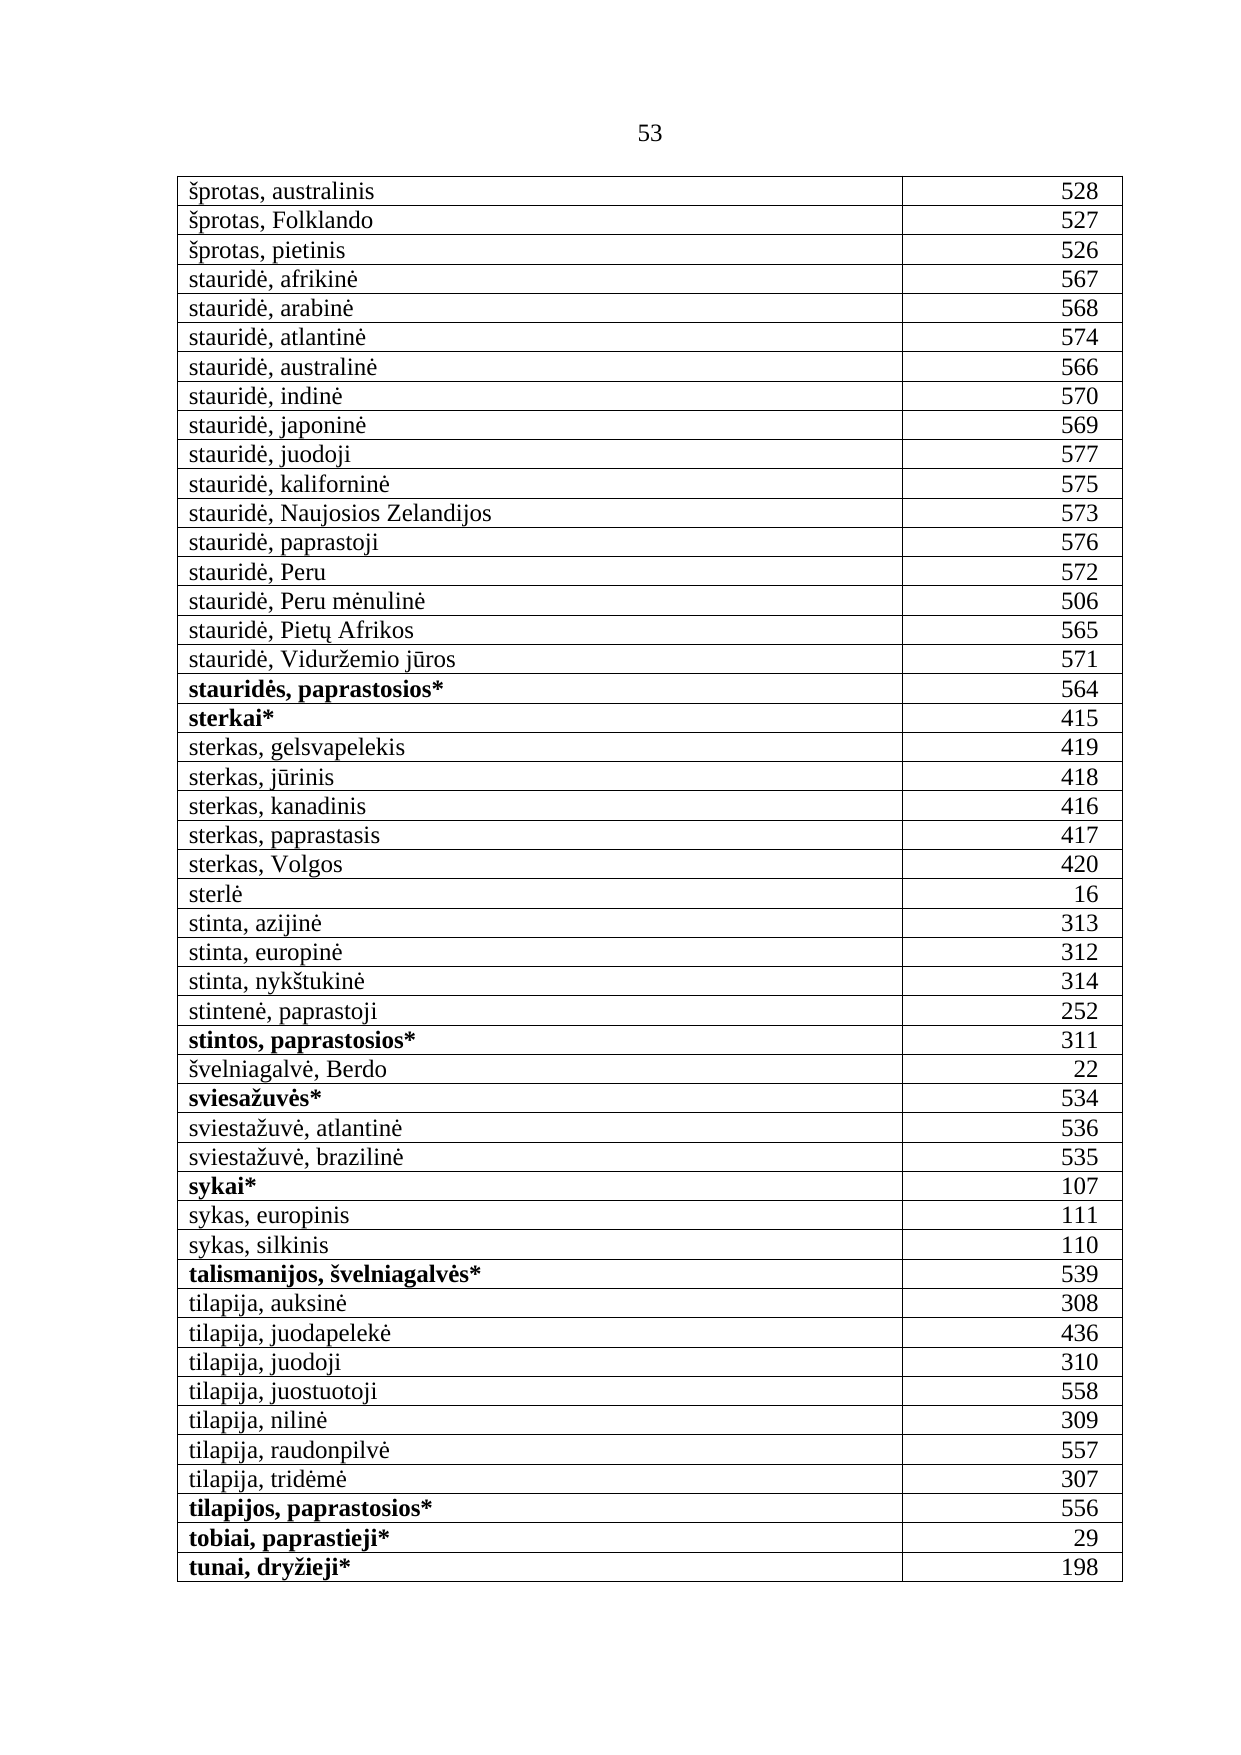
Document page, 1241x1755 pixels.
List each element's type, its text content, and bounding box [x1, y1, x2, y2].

table_cell 16 [903, 879, 1122, 907]
table_cell stauridė, arabinė [178, 294, 902, 322]
table_cell sterkas, gelsvapelekis [178, 733, 902, 761]
table_cell tunai, dryžieji* [178, 1553, 902, 1581]
table_cell 568 [903, 294, 1122, 322]
table_cell 418 [903, 762, 1122, 790]
table_cell 576 [903, 528, 1122, 556]
table_cell stinta, azijinė [178, 909, 902, 937]
table_cell 569 [903, 411, 1122, 439]
table_cell 311 [903, 1026, 1122, 1054]
table_cell šprotas, pietinis [178, 235, 902, 263]
table_cell 535 [903, 1143, 1122, 1171]
table_cell 506 [903, 586, 1122, 615]
table_cell 198 [903, 1553, 1122, 1581]
table_cell 310 [903, 1348, 1122, 1376]
table_cell sviestažuvė, brazilinė [178, 1143, 902, 1171]
table_cell sterkas, Volgos [178, 850, 902, 878]
table_cell 572 [903, 557, 1122, 585]
table_cell 564 [903, 674, 1122, 702]
table_cell 29 [903, 1523, 1122, 1551]
table_cell 558 [903, 1377, 1122, 1405]
table_cell šprotas, Folklando [178, 206, 902, 234]
table_cell 567 [903, 265, 1122, 293]
table_cell stauridė, Naujosios Zelandijos [178, 499, 902, 527]
table_cell tilapija, auksinė [178, 1289, 902, 1317]
table_cell tilapija, nilinė [178, 1406, 902, 1434]
table_cell 420 [903, 850, 1122, 878]
table_cell stauridė, Pietų Afrikos [178, 616, 902, 644]
table_cell 111 [903, 1201, 1122, 1229]
table_cell stauridė, japoninė [178, 411, 902, 439]
table_cell sterkas, jūrinis [178, 762, 902, 790]
table_cell 565 [903, 616, 1122, 644]
table_cell 557 [903, 1435, 1122, 1463]
table_cell stauridė, Viduržemio jūros [178, 645, 902, 673]
table_cell tilapija, juodoji [178, 1348, 902, 1376]
table_cell tilapija, raudonpilvė [178, 1435, 902, 1463]
table_cell sykai* [178, 1172, 902, 1200]
table_cell 575 [903, 469, 1122, 498]
table_cell 416 [903, 791, 1122, 819]
table_cell 308 [903, 1289, 1122, 1317]
table_cell 309 [903, 1406, 1122, 1434]
table_cell sviesažuvės* [178, 1084, 902, 1112]
table_cell stauridė, paprastoji [178, 528, 902, 556]
table_cell 252 [903, 996, 1122, 1024]
table_cell 571 [903, 645, 1122, 673]
table_cell 536 [903, 1113, 1122, 1142]
table_cell 556 [903, 1494, 1122, 1522]
table_cell 314 [903, 967, 1122, 995]
table_cell stauridė, atlantinė [178, 323, 902, 351]
table_cell 417 [903, 821, 1122, 849]
table_cell 110 [903, 1230, 1122, 1259]
table_cell sterkas, kanadinis [178, 791, 902, 819]
table_cell tilapijos, paprastosios* [178, 1494, 902, 1522]
table_cell stauridės, paprastosios* [178, 674, 902, 702]
table_cell 527 [903, 206, 1122, 234]
table_cell 539 [903, 1260, 1122, 1288]
table_cell 534 [903, 1084, 1122, 1112]
table_cell stinta, nykštukinė [178, 967, 902, 995]
table_cell 312 [903, 938, 1122, 966]
table_cell stinta, europinė [178, 938, 902, 966]
table_cell 573 [903, 499, 1122, 527]
table_cell sterkai* [178, 704, 902, 732]
table_cell sykas, silkinis [178, 1230, 902, 1259]
table_cell 107 [903, 1172, 1122, 1200]
table_cell švelniagalvė, Berdo [178, 1055, 902, 1083]
table_cell sykas, europinis [178, 1201, 902, 1229]
table_cell stauridė, Peru [178, 557, 902, 585]
table_cell 436 [903, 1318, 1122, 1346]
table_cell sviestažuvė, atlantinė [178, 1113, 902, 1142]
table_cell tilapija, juodapelekė [178, 1318, 902, 1346]
table_cell stauridė, indinė [178, 382, 902, 410]
table_cell 528 [903, 177, 1122, 205]
table_cell 574 [903, 323, 1122, 351]
table_cell stauridė, juodoji [178, 440, 902, 468]
table_cell 419 [903, 733, 1122, 761]
table_cell stauridė, afrikinė [178, 265, 902, 293]
table_cell 526 [903, 235, 1122, 263]
table_cell 566 [903, 352, 1122, 381]
table_cell stauridė, australinė [178, 352, 902, 381]
table_cell stauridė, kaliforninė [178, 469, 902, 498]
table_cell talismanijos, švelniagalvės* [178, 1260, 902, 1288]
table_cell 577 [903, 440, 1122, 468]
table_cell stauridė, Peru mėnulinė [178, 586, 902, 615]
table_cell stintenė, paprastoji [178, 996, 902, 1024]
table_cell 313 [903, 909, 1122, 937]
table_cell sterlė [178, 879, 902, 907]
table_cell 570 [903, 382, 1122, 410]
table_cell 22 [903, 1055, 1122, 1083]
table_cell tobiai, paprastieji* [178, 1523, 902, 1551]
table_cell tilapija, tridėmė [178, 1465, 902, 1493]
table_cell 415 [903, 704, 1122, 732]
table_cell stintos, paprastosios* [178, 1026, 902, 1054]
table_cell sterkas, paprastasis [178, 821, 902, 849]
table_cell tilapija, juostuotoji [178, 1377, 902, 1405]
table_cell šprotas, australinis [178, 177, 902, 205]
table_cell 307 [903, 1465, 1122, 1493]
